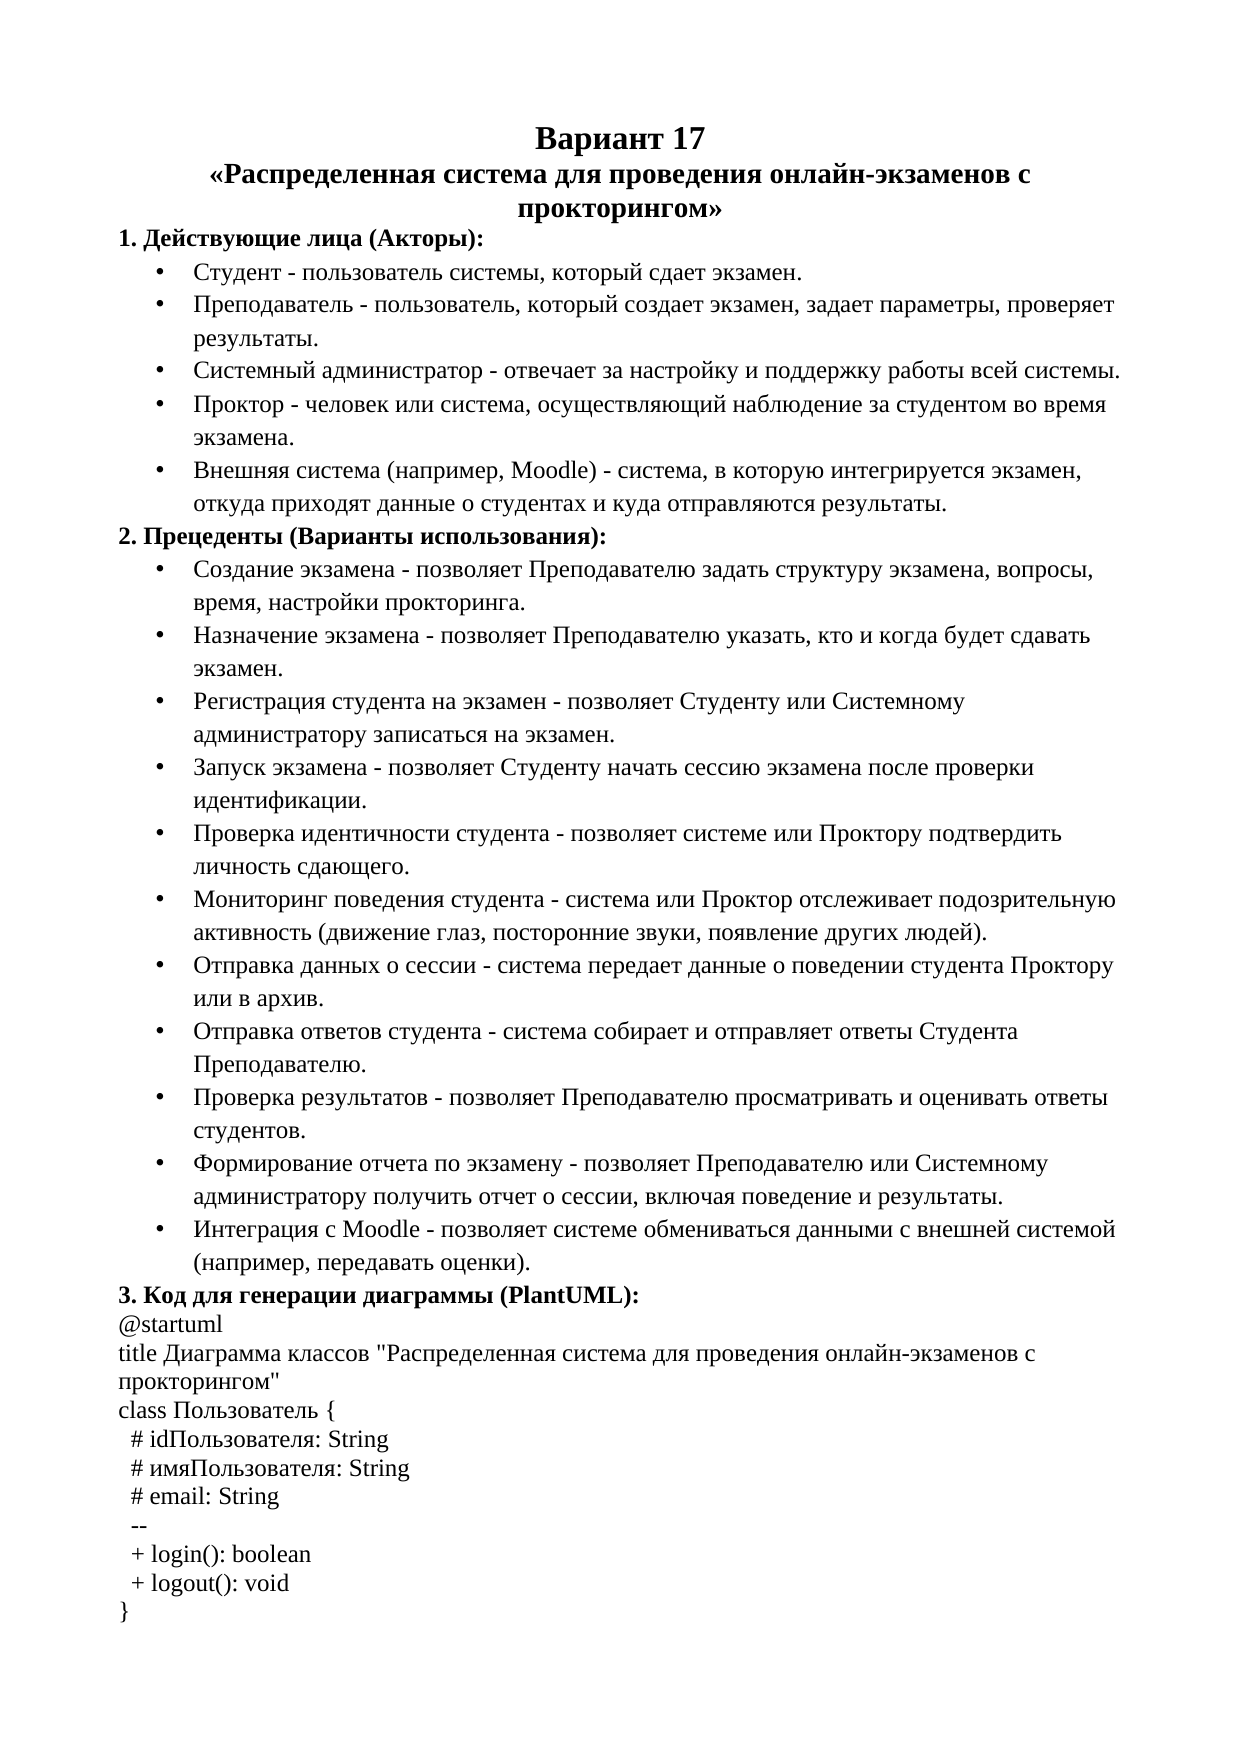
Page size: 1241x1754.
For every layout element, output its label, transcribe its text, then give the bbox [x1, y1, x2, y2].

list Проверка идентичности студента - позволяет системе или Проктору подтвердить личность сдающего. [156, 818, 1122, 880]
list Преподаватель - пользователь, который создает экзамен, задает параметры, проверяет результаты. [156, 289, 1122, 351]
text + logout(): void [118, 1568, 1122, 1596]
text } [118, 1596, 1122, 1625]
list Создание экзамена - позволяет Преподавателю задать структуру экзамена, вопросы, время, настройки прокторинга. [156, 554, 1122, 616]
list Проверка результатов - позволяет Преподавателю просматривать и оценивать ответы студентов. [156, 1082, 1122, 1144]
text title Диаграмма классов "Распределенная система для проведения онлайн-экзаменов с прокторингом" [118, 1338, 1122, 1395]
list Регистрация студента на экзамен - позволяет Студенту или Системному администратору записаться на экзамен. [156, 686, 1122, 748]
text 3. Код для генерации диаграммы (PlantUML): [118, 1280, 1122, 1309]
text «Распределенная система для проведения онлайн-экзаменов с [118, 156, 1122, 190]
list Мониторинг поведения студента - система или Проктор отслеживает подозрительную активность (движение глаз, посторонние звуки, появление других людей). [156, 884, 1122, 946]
list Студент - пользователь системы, который сдает экзамен. [156, 257, 1122, 285]
list Формирование отчета по экзамену - позволяет Преподавателю или Системному администратору получить отчет о сессии, включая поведение и результаты. [156, 1148, 1122, 1210]
list Системный администратор - отвечает за настройку и поддержку работы всей системы. [156, 356, 1122, 384]
list Внешняя система (например, Moodle) - система, в которую интегрируется экзамен, откуда приходят данные о студентах и куда отправляются результаты. [156, 455, 1122, 516]
text -- [118, 1510, 1122, 1539]
text @startuml [118, 1309, 1122, 1338]
text # email: String [118, 1481, 1122, 1510]
text + login(): boolean [118, 1539, 1122, 1568]
text 2. Прецеденты (Варианты использования): [118, 521, 1122, 549]
text прокторингом» [118, 190, 1122, 223]
text # имяПользователя: String [118, 1453, 1122, 1481]
list Запуск экзамена - позволяет Студенту начать сессию экзамена после проверки идентификации. [156, 752, 1122, 814]
list Проктор - человек или система, осуществляющий наблюдение за студентом во время экзамена. [156, 389, 1122, 450]
list Отправка ответов студента - система собирает и отправляет ответы Студента Преподавателю. [156, 1016, 1122, 1078]
list Интеграция с Moodle - позволяет системе обмениваться данными с внешней системой (например, передавать оценки). [156, 1214, 1122, 1276]
list Отправка данных о сессии - система передает данные о поведении студента Проктору или в архив. [156, 950, 1122, 1012]
text Вариант 17 [118, 118, 1122, 156]
text 1. Действующие лица (Акторы): [118, 223, 1122, 252]
text class Пользователь { [118, 1395, 1122, 1424]
text # idПользователя: String [118, 1424, 1122, 1453]
list Назначение экзамена - позволяет Преподавателю указать, кто и когда будет сдавать экзамен. [156, 620, 1122, 682]
